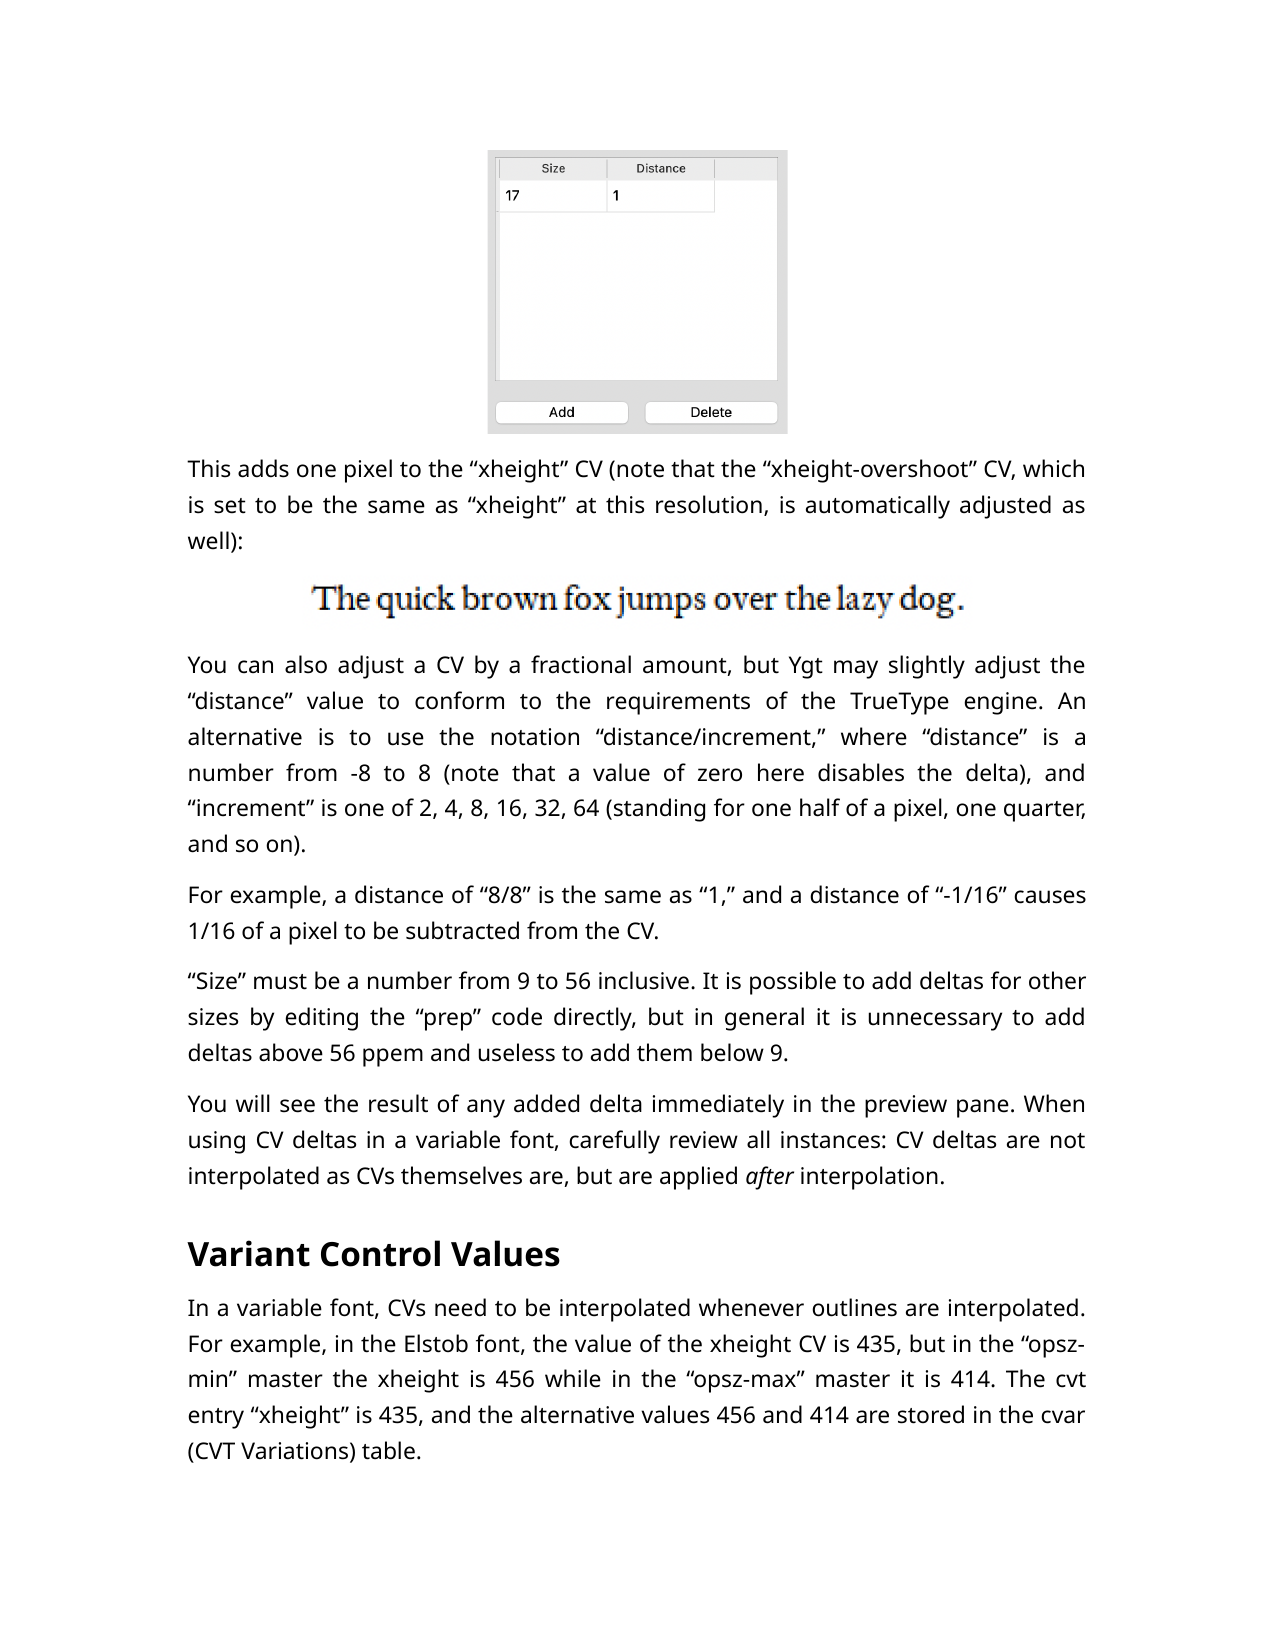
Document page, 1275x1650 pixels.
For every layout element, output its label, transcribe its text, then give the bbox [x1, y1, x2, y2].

text You will see the result of any added delta immediately in the preview pane. When using CV deltas in a variable font, carefully review all instances: CV deltas are not interpolated as CVs themselves are, but are applied after interpolation. [187, 1088, 1087, 1191]
picture [302, 575, 973, 630]
text You can also adjust a CV by a fractional amount, but Ygt may slightly adjust the “distance” value to conform to the requirements of the TrueType engine. An alternative is to use the notation “distance/increment,” where “distance” is a number from -8 to 8 (note that a value of zero here disables the delta), and “increment” is one of 2, 4, 8, 16, 32, 64 (standing for one half of a pixel, one quarter, and so on). [187, 649, 1087, 859]
text In a variable font, CVs need to be interpolated whenever outlines are interpolated. For example, in the Elstob font, the value of the xheight CV is 435, but in the “opsz-min” master the xheight is 456 while in the “opsz-max” master it is 414. The cvt entry “xheight” is 435, and the alternative values 456 and 414 are stored in the cvar (CVT Variations) table. [187, 1292, 1087, 1467]
text “Size” must be a number from 9 to 56 inclusive. It is possible to add deltas for other sizes by editing the “prep” code directly, but in general it is unnecessary to add deltas above 56 ppem and useless to add them below 9. [187, 965, 1087, 1068]
text This adds one pixel to the “xheight” CV (note that the “xheight-overshoot” CV, which is set to be the same as “xheight” at this resolution, is automatically adjusted as well): [187, 453, 1087, 556]
subtitle Variant Control Values [187, 1231, 1087, 1277]
text For example, a distance of “8/8” is the same as “1,” and a distance of “-1/16” causes 1/16 of a pixel to be subtracted from the CV. [187, 879, 1087, 946]
picture [487, 150, 788, 434]
